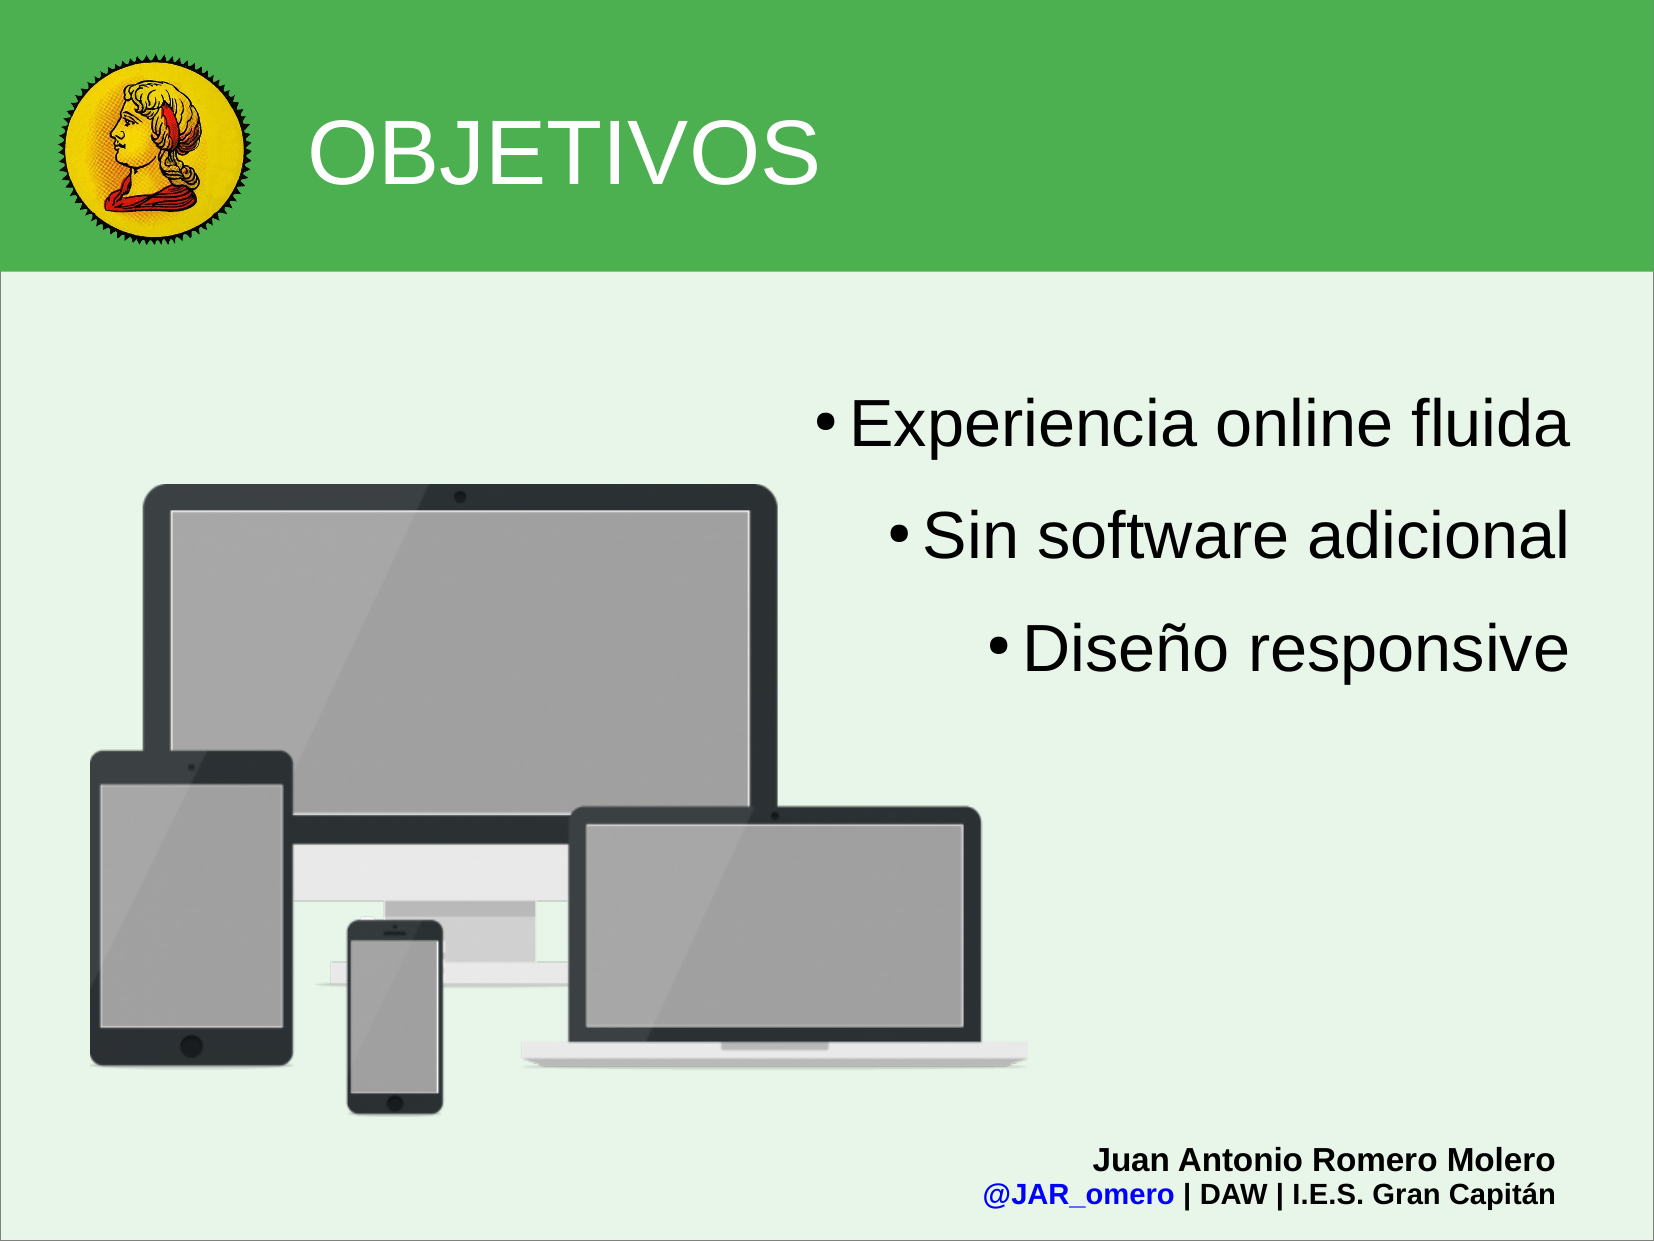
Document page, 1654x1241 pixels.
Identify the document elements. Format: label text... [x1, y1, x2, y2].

picture [90, 484, 1028, 1118]
text_box Juan Antonio Romero Molero @JAR_omero | DAW | I.E.S. Gran Capitán [212, 1133, 1571, 1241]
title OBJETIVOS [307, 49, 1571, 257]
picture [57, 53, 252, 245]
subtitle Experiencia online fluida Sin software adicional Diseño responsive [82, 290, 1571, 745]
